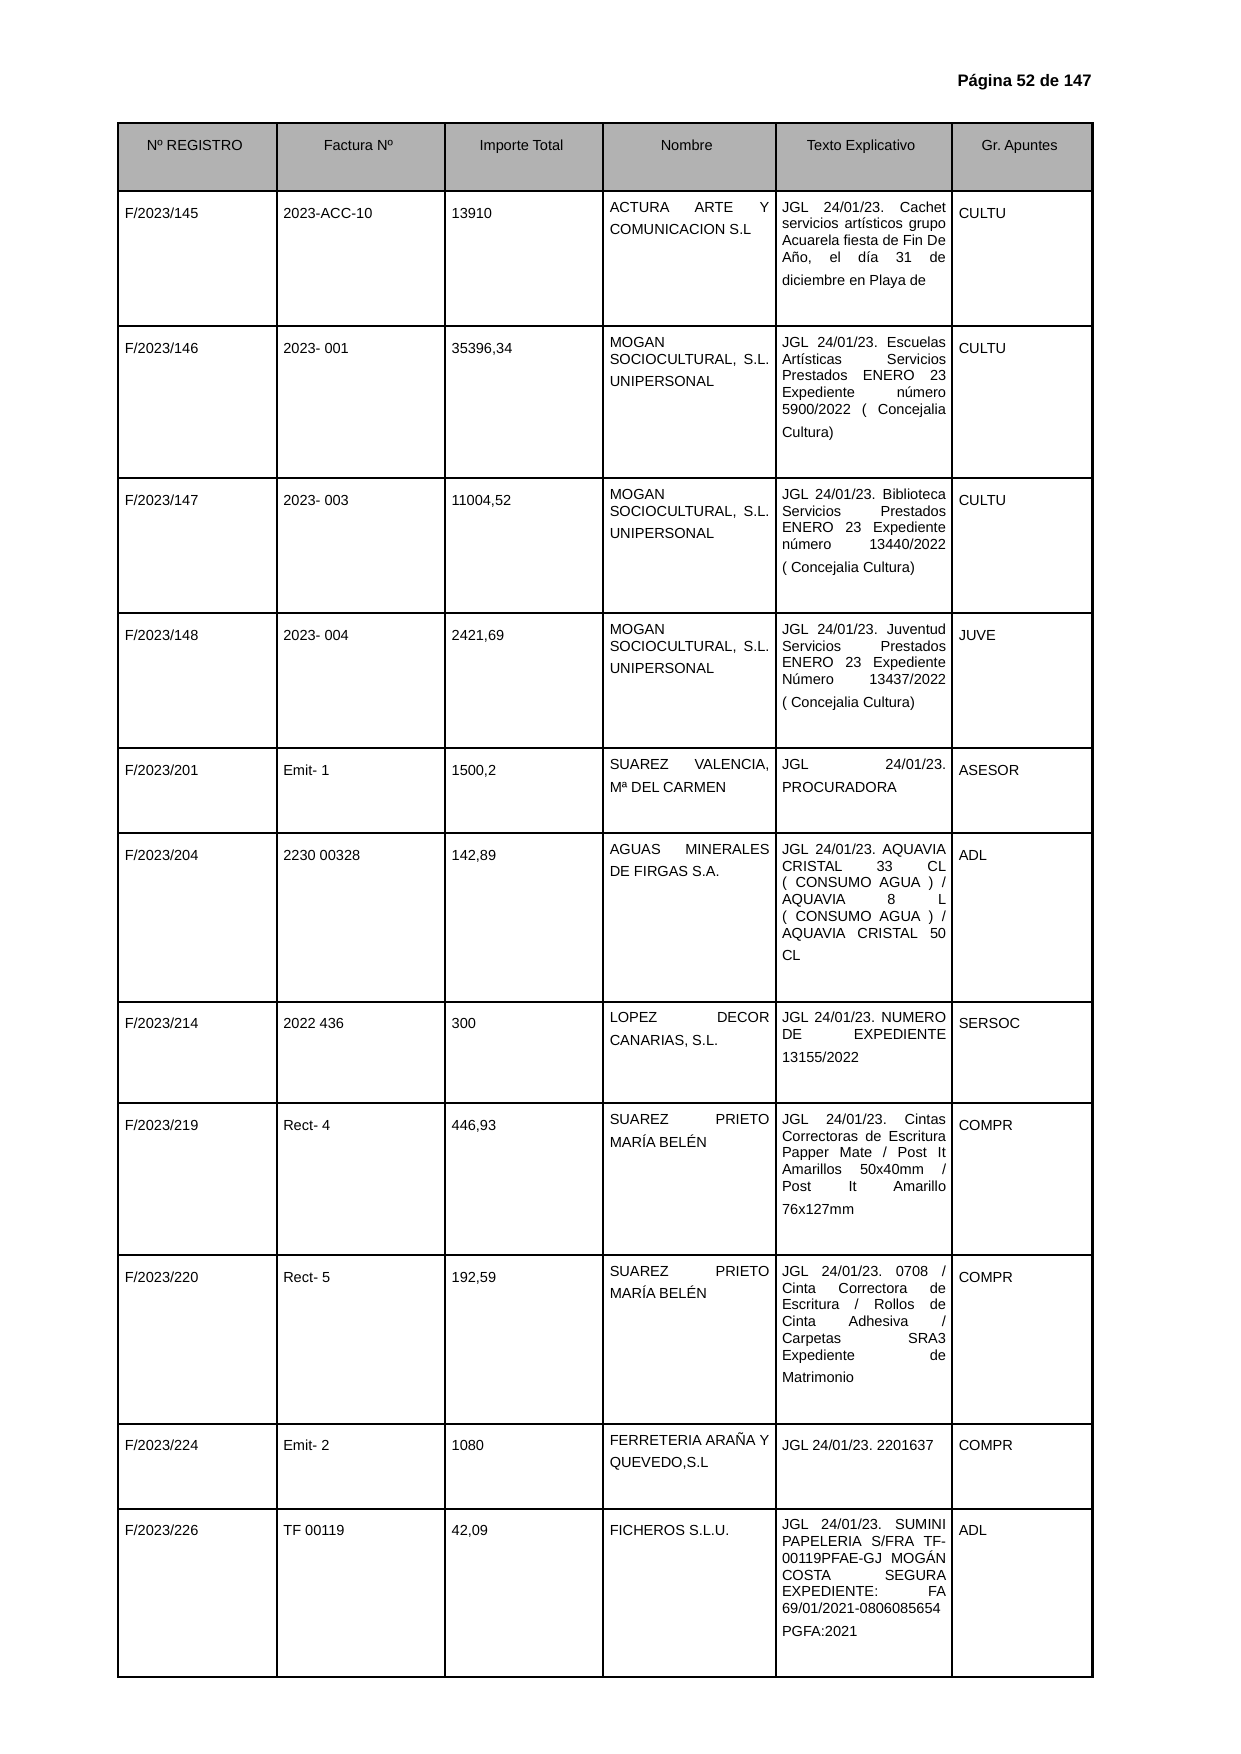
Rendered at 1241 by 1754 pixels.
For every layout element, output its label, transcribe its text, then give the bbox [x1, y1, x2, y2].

table_cell Emit- 1 [278, 749, 444, 832]
table_header Texto Explicativo [777, 124, 951, 190]
table_cell FERRETERIA ARAÑA Y QUEVEDO,S.L [604, 1425, 775, 1508]
table_cell MOGAN SOCIOCULTURAL, S.L. UNIPERSONAL [604, 614, 775, 747]
table_cell 35396,34 [446, 327, 602, 477]
table_cell LOPEZ DECOR CANARIAS, S.L. [604, 1003, 775, 1102]
table_cell MOGAN SOCIOCULTURAL, S.L. UNIPERSONAL [604, 479, 775, 612]
table_cell F/2023/146 [119, 327, 276, 477]
table_cell CULTU [953, 192, 1091, 325]
table_cell 1080 [446, 1425, 602, 1508]
table_cell JGL 24/01/23. PROCURADORA [777, 749, 951, 832]
table_cell AGUAS MINERALES DE FIRGAS S.A. [604, 834, 775, 1001]
table_cell F/2023/147 [119, 479, 276, 612]
table_header Nº REGISTRO [119, 124, 276, 190]
table_cell ASESOR [953, 749, 1091, 832]
table_cell ADL [953, 1510, 1091, 1676]
table_cell COMPR [953, 1425, 1091, 1508]
table_cell JGL 24/01/23. SUMINI PAPELERIA S/FRA TF-00119PFAE-GJ MOGÁN COSTA SEGURA EXPEDIENTE: FA 69/01/2021-0806085654 PGFA:2021 [777, 1510, 951, 1676]
table_cell SUAREZ PRIETO MARÍA BELÉN [604, 1104, 775, 1254]
table_cell 2023- 003 [278, 479, 444, 612]
table_cell JGL 24/01/23. 2201637 [777, 1425, 951, 1508]
table_cell 11004,52 [446, 479, 602, 612]
table_cell CULTU [953, 327, 1091, 477]
table_cell 142,89 [446, 834, 602, 1001]
table_cell JGL 24/01/23. AQUAVIA CRISTAL 33 CL ( CONSUMO AGUA ) / AQUAVIA 8 L ( CONSUMO AGUA ) / AQUAVIA CRISTAL 50 CL [777, 834, 951, 1001]
table_cell CULTU [953, 479, 1091, 612]
table_cell 2023- 004 [278, 614, 444, 747]
table_cell ADL [953, 834, 1091, 1001]
table_cell JGL 24/01/23. Cachet servicios artísticos grupo Acuarela fiesta de Fin De Año, el día 31 de diciembre en Playa de [777, 192, 951, 325]
table_cell Rect- 4 [278, 1104, 444, 1254]
table_cell JGL 24/01/23. 0708 / Cinta Correctora de Escritura / Rollos de Cinta Adhesiva / Carpetas SRA3 Expediente de Matrimonio [777, 1256, 951, 1423]
table_cell F/2023/201 [119, 749, 276, 832]
table_cell 1500,2 [446, 749, 602, 832]
table_cell F/2023/214 [119, 1003, 276, 1102]
table_cell 2023- 001 [278, 327, 444, 477]
table_cell FICHEROS S.L.U. [604, 1510, 775, 1676]
table_cell 2023-ACC-10 [278, 192, 444, 325]
table_cell F/2023/220 [119, 1256, 276, 1423]
table_cell COMPR [953, 1104, 1091, 1254]
table_cell SUAREZ PRIETO MARÍA BELÉN [604, 1256, 775, 1423]
table_cell TF 00119 [278, 1510, 444, 1676]
table_cell 42,09 [446, 1510, 602, 1676]
table_cell F/2023/204 [119, 834, 276, 1001]
table_cell 446,93 [446, 1104, 602, 1254]
table_cell 2421,69 [446, 614, 602, 747]
table_cell F/2023/145 [119, 192, 276, 325]
table_cell JGL 24/01/23. Escuelas Artísticas Servicios Prestados ENERO 23 Expediente número 5900/2022 ( Concejalia Cultura) [777, 327, 951, 477]
table_cell Rect- 5 [278, 1256, 444, 1423]
table_cell Emit- 2 [278, 1425, 444, 1508]
table_header Importe Total [446, 124, 602, 190]
table_cell JGL 24/01/23. Cintas Correctoras de Escritura Papper Mate / Post It Amarillos 50x40mm / Post It Amarillo 76x127mm [777, 1104, 951, 1254]
table_cell F/2023/226 [119, 1510, 276, 1676]
table_cell 192,59 [446, 1256, 602, 1423]
table_cell JUVE [953, 614, 1091, 747]
table_cell SUAREZ VALENCIA, Mª DEL CARMEN [604, 749, 775, 832]
table_cell 13910 [446, 192, 602, 325]
table_cell F/2023/224 [119, 1425, 276, 1508]
table_cell MOGAN SOCIOCULTURAL, S.L. UNIPERSONAL [604, 327, 775, 477]
table_header Factura Nº [278, 124, 444, 190]
table_cell JGL 24/01/23. NUMERO DE EXPEDIENTE 13155/2022 [777, 1003, 951, 1102]
table_cell 2230 00328 [278, 834, 444, 1001]
table_header Nombre [604, 124, 775, 190]
table_header Gr. Apuntes [953, 124, 1091, 190]
table_cell JGL 24/01/23. Juventud Servicios Prestados ENERO 23 Expediente Número 13437/2022 ( Concejalia Cultura) [777, 614, 951, 747]
table_cell COMPR [953, 1256, 1091, 1423]
table_cell F/2023/219 [119, 1104, 276, 1254]
table_cell 2022 436 [278, 1003, 444, 1102]
table_cell 300 [446, 1003, 602, 1102]
table_cell SERSOC [953, 1003, 1091, 1102]
table_cell ACTURA ARTE Y COMUNICACION S.L [604, 192, 775, 325]
table_cell JGL 24/01/23. Biblioteca Servicios Prestados ENERO 23 Expediente número 13440/2022 ( Concejalia Cultura) [777, 479, 951, 612]
table_cell F/2023/148 [119, 614, 276, 747]
